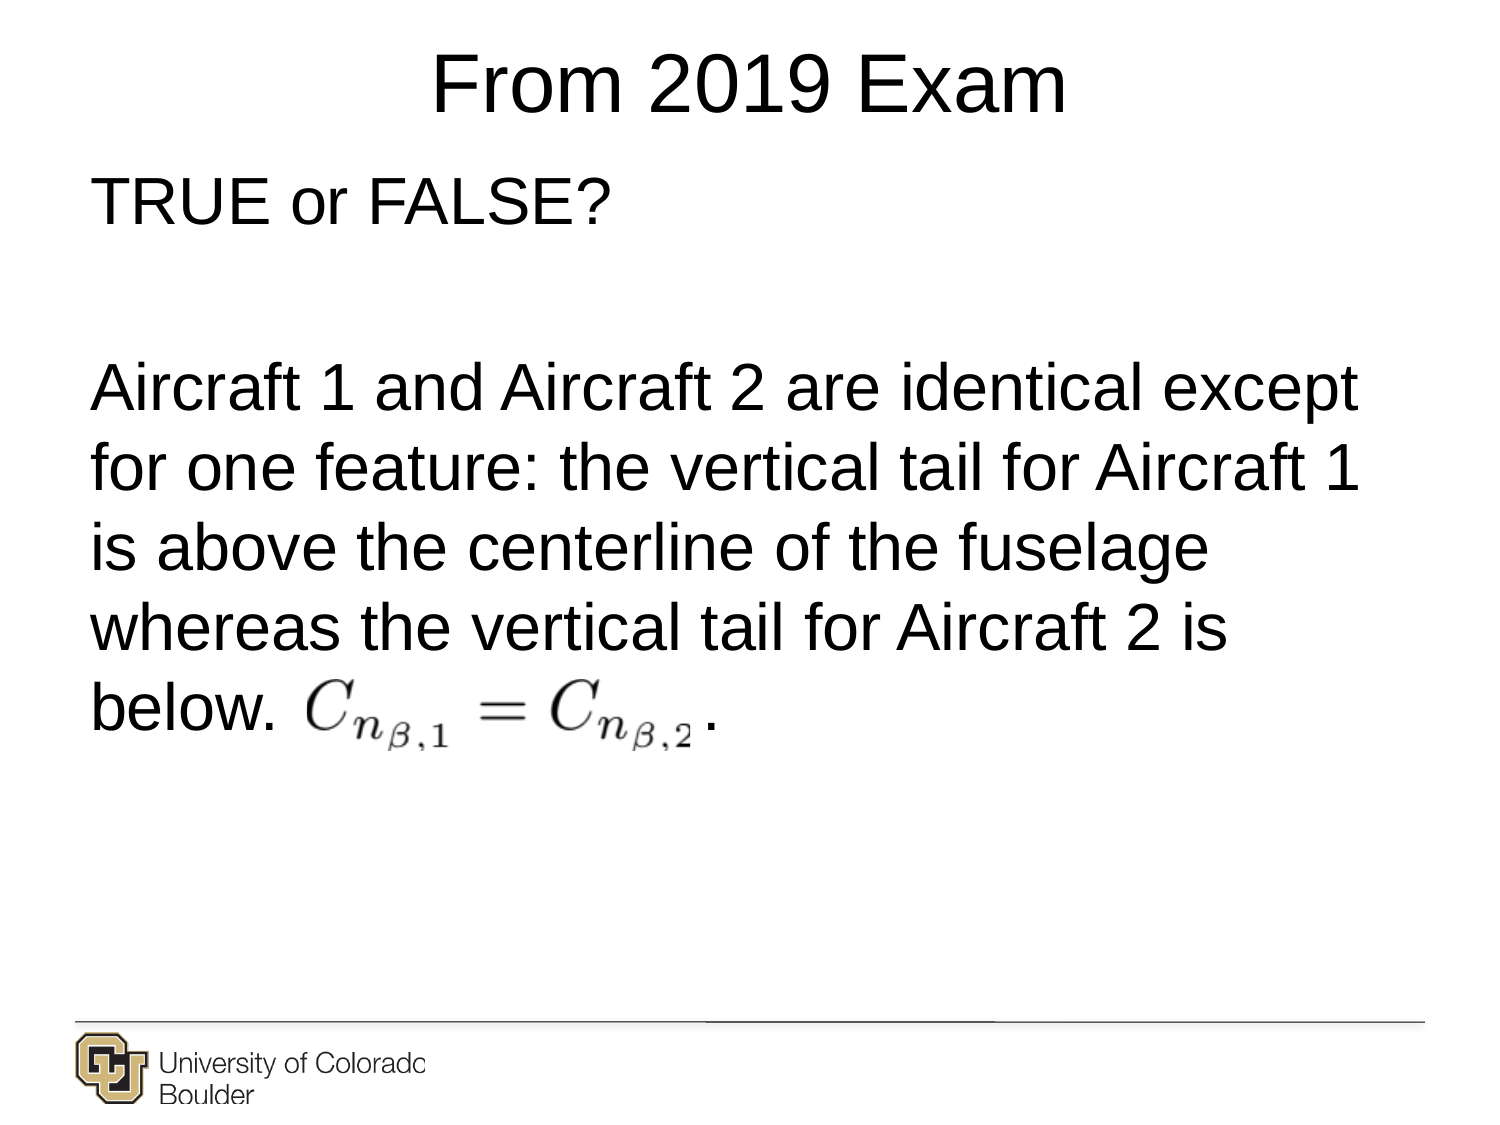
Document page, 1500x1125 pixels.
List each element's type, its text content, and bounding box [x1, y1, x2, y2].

title From 2019 Exam [75, 18, 1425, 140]
picture [306, 679, 691, 751]
list TRUE or FALSE? Aircraft 1 and Aircraft 2 are identical except for one feature: the vertical tail for Aircraft 1 is above the centerline of the fuselage whereas the vertical tail for Aircraft 2 is below. . [75, 149, 1425, 1005]
